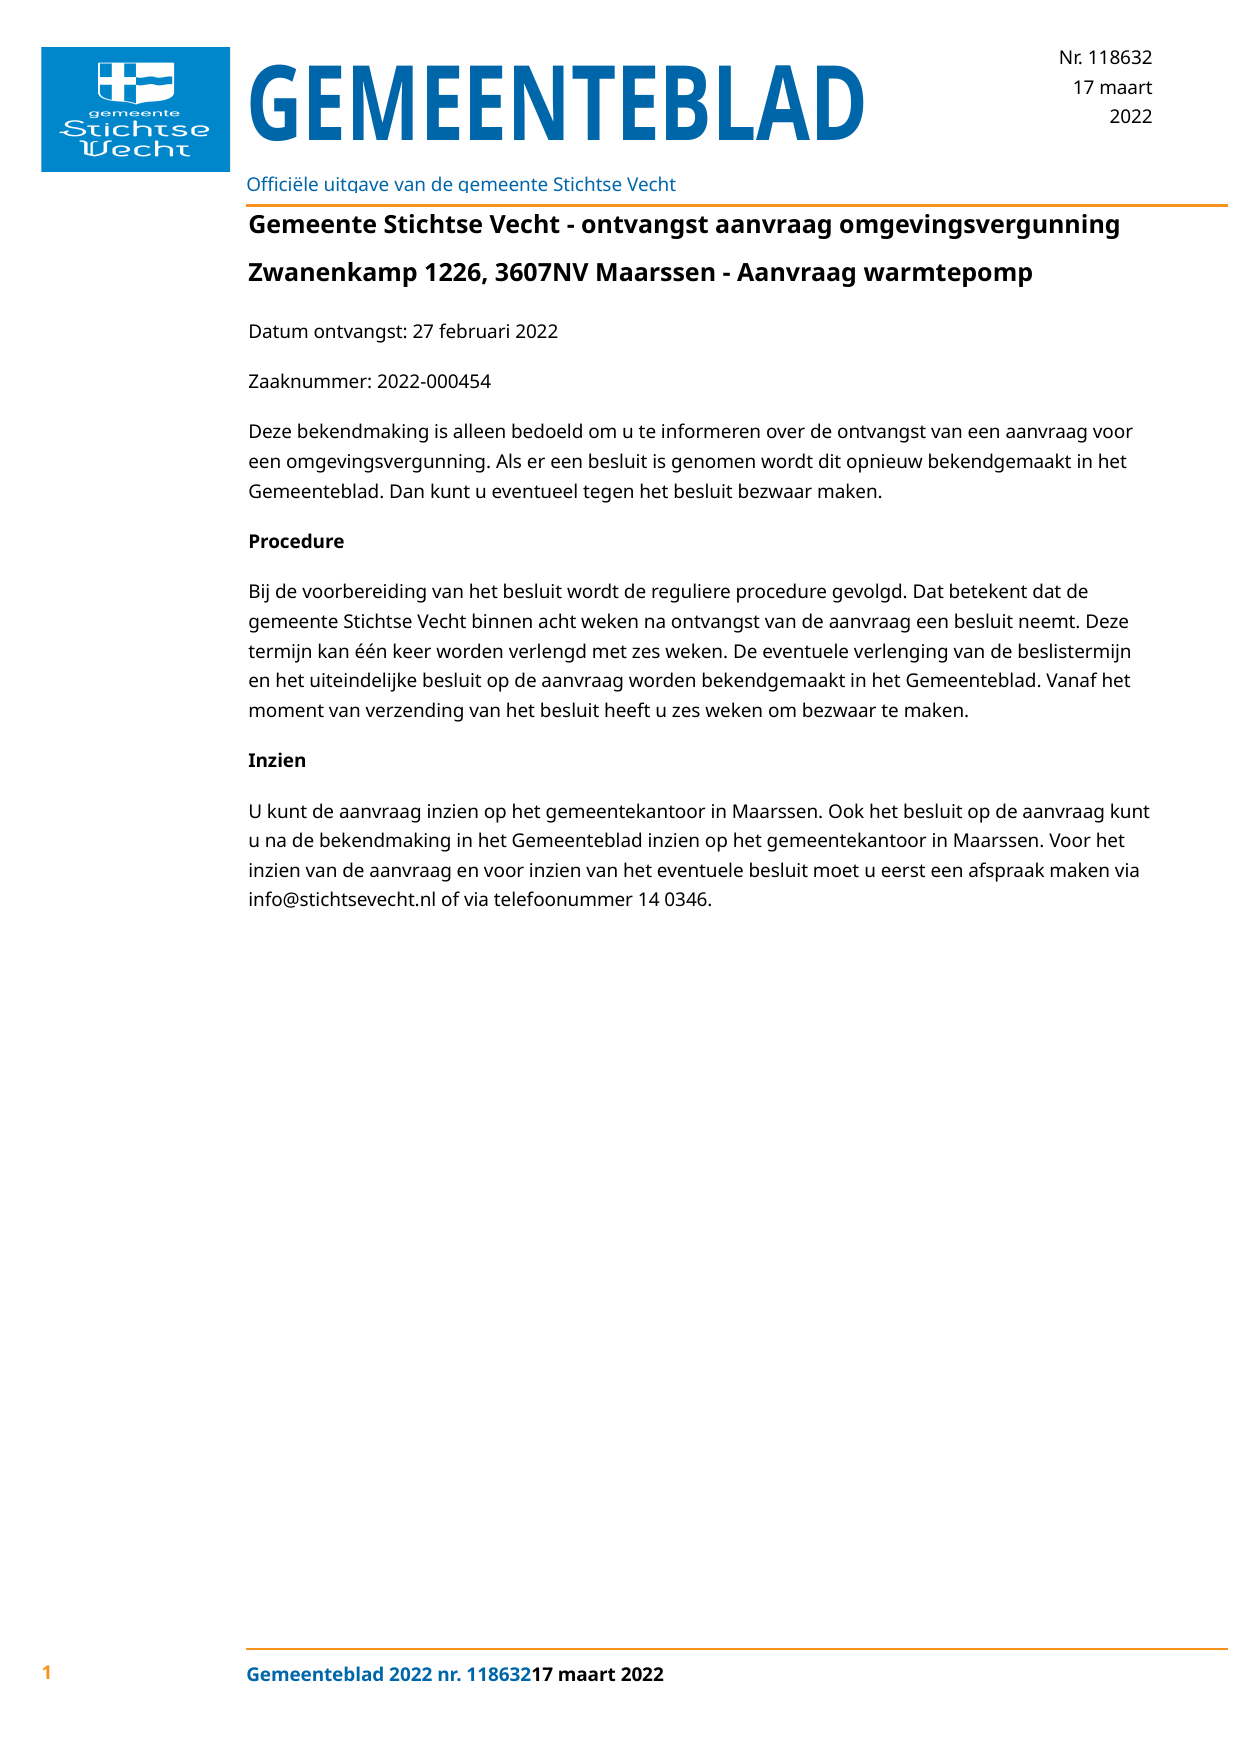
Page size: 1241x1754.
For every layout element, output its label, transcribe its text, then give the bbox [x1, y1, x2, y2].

text Deze bekendmaking is alleen bedoeld om u te informeren over de ontvangst van een aanvraag voor een omgevingsvergunning. Als er een besluit is genomen wordt dit opnieuw bekendgemaakt in het Gemeenteblad. Dan kunt u eventueel tegen het besluit bezwaar maken. [248, 419, 1152, 504]
text Procedure [248, 528, 1152, 554]
text Datum ontvangst: 27 februari 2022 [248, 318, 1152, 344]
text Zaaknummer: 2022-000454 [248, 368, 1152, 394]
picture [137, 63, 174, 103]
text Bij de voorbereiding van het besluit wordt de reguliere procedure gevolgd. Dat betekent dat de gemeente Stichtse Vecht binnen acht weken na ontvangst van de aanvraag een besluit neemt. Deze termijn kan één keer worden verlengd met zes weken. De eventuele verlenging van de beslistermijn en het uiteindelijke besluit op de aanvraag worden bekendgemaakt in het Gemeenteblad. Vanaf het moment van verzending van het besluit heeft u zes weken om bezwaar te maken. [248, 579, 1152, 723]
picture [99, 63, 135, 101]
text Gemeente Stichtse Vecht - ontvangst aanvraag omgevingsvergunning Zwanenkamp 1226, 3607NV Maarssen - Aanvraag warmtepomp [248, 207, 1152, 288]
text U kunt de aanvraag inzien op het gemeentekantoor in Maarssen. Ook het besluit op de aanvraag kunt u na de bekendmaking in het Gemeenteblad inzien op het gemeentekantoor in Maarssen. Voor het inzien van de aanvraag en voor inzien van het eventuele besluit moet u eerst een afspraak maken via info@stichtsevecht.nl of via telefoonummer 14 0346. [248, 798, 1152, 912]
text Inzien [248, 747, 1152, 773]
